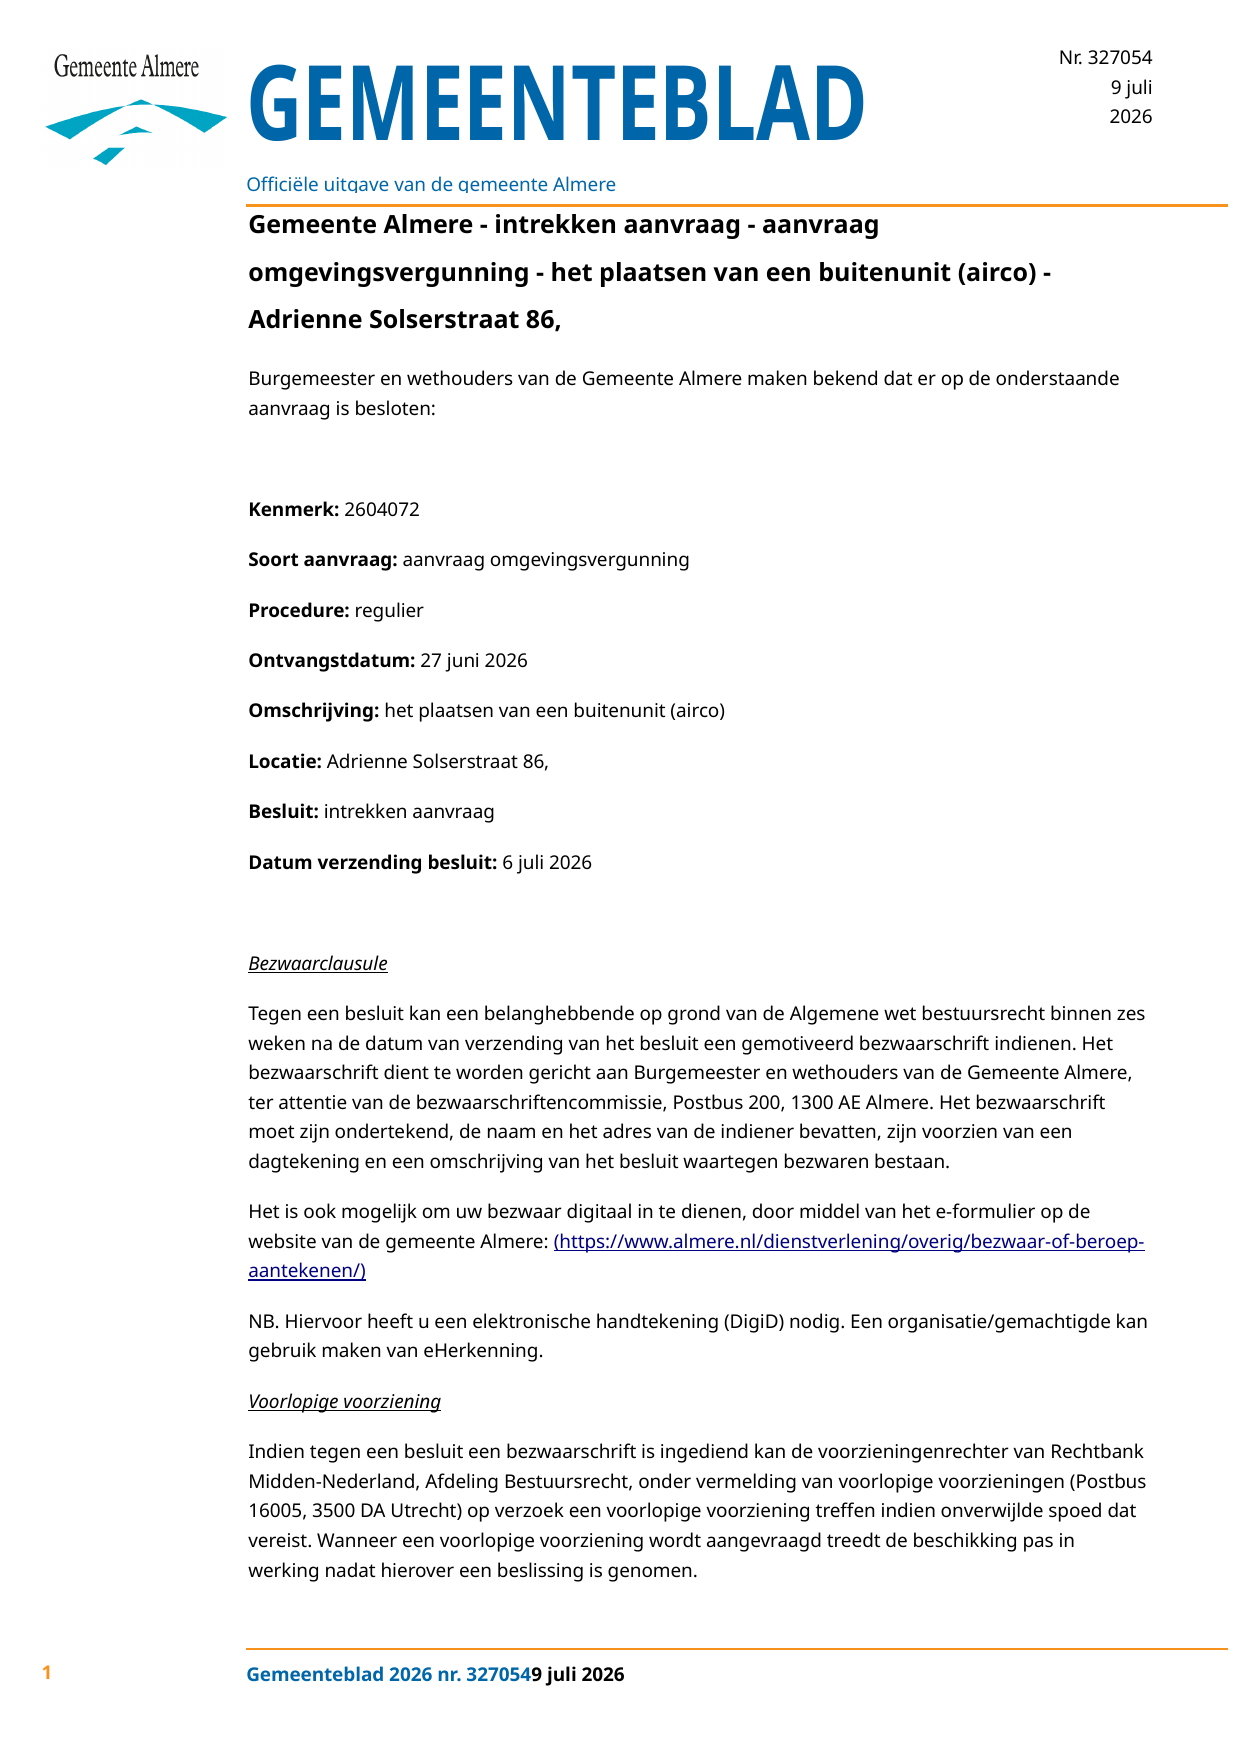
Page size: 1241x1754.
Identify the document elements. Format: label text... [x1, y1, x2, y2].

text Bezwaarclausule [248, 950, 1152, 975]
text Datum verzending besluit: 6 juli 2026 [248, 849, 1152, 874]
text Besluit: intrekken aanvraag [248, 798, 1152, 824]
text Soort aanvraag: aanvraag omgevingsvergunning [248, 546, 1152, 572]
text NB. Hiervoor heeft u een elektronische handtekening (DigiD) nodig. Een organisatie/gemachtigde kan gebruik maken van eHerkenning. [248, 1308, 1152, 1363]
text Het is ook mogelijk om uw bezwaar digitaal in te dienen, door middel van het e-formulier op de website van de gemeente Almere: (https://www.almere.nl/dienstverlening/overig/bezwaar-of-beroep-aantekenen/) [248, 1198, 1152, 1283]
text Locatie: Adrienne Solserstraat 86, [248, 748, 1152, 774]
picture [41, 47, 231, 172]
text Kenmerk: 2604072 [248, 496, 1152, 522]
text Omschrijving: het plaatsen van een buitenunit (airco) [248, 698, 1152, 723]
text Voorlopige voorziening [248, 1388, 1152, 1414]
text Indien tegen een besluit een bezwaarschrift is ingediend kan de voorzieningenrechter van Rechtbank Midden-Nederland, Afdeling Bestuursrecht, onder vermelding van voorlopige voorzieningen (Postbus 16005, 3500 DA Utrecht) op verzoek een voorlopige voorziening treffen indien onverwijlde spoed dat vereist. Wanneer een voorlopige voorziening wordt aangevraagd treedt de beschikking pas in werking nadat hierover een beslissing is genomen. [248, 1438, 1152, 1582]
text Procedure: regulier [248, 597, 1152, 622]
text Ontvangstdatum: 27 juni 2026 [248, 647, 1152, 673]
text Tegen een besluit kan een belanghebbende op grond van de Algemene wet bestuursrecht binnen zes weken na de datum van verzending van het besluit een gemotiveerd bezwaarschrift indienen. Het bezwaarschrift dient te worden gericht aan Burgemeester en wethouders van de Gemeente Almere, ter attentie van de bezwaarschriftencommissie, Postbus 200, 1300 AE Almere. Het bezwaarschrift moet zijn ondertekend, de naam en het adres van de indiener bevatten, zijn voorzien van een dagtekening en een omschrijving van het besluit waartegen bezwaren bestaan. [248, 1000, 1152, 1174]
text Burgemeester en wethouders van de Gemeente Almere maken bekend dat er op de onderstaande aanvraag is besloten: [248, 366, 1152, 421]
text Gemeente Almere - intrekken aanvraag - aanvraag omgevingsvergunning - het plaatsen van een buitenunit (airco) - Adrienne Solserstraat 86, [248, 207, 1152, 336]
